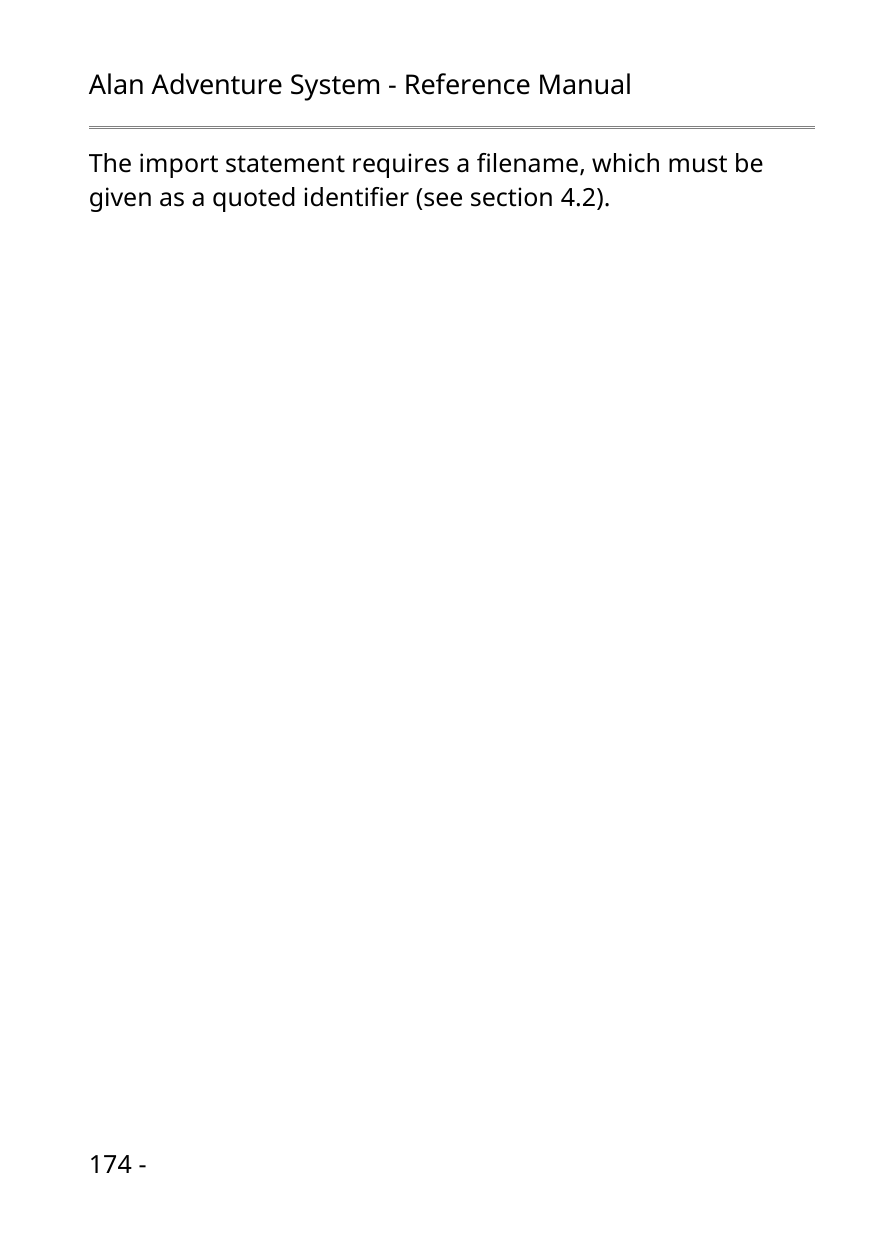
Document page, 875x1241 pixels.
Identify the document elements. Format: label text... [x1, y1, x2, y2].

text The import statement requires a filename, which must be given as a quoted identifier (see section 4.2). [88, 146, 815, 213]
